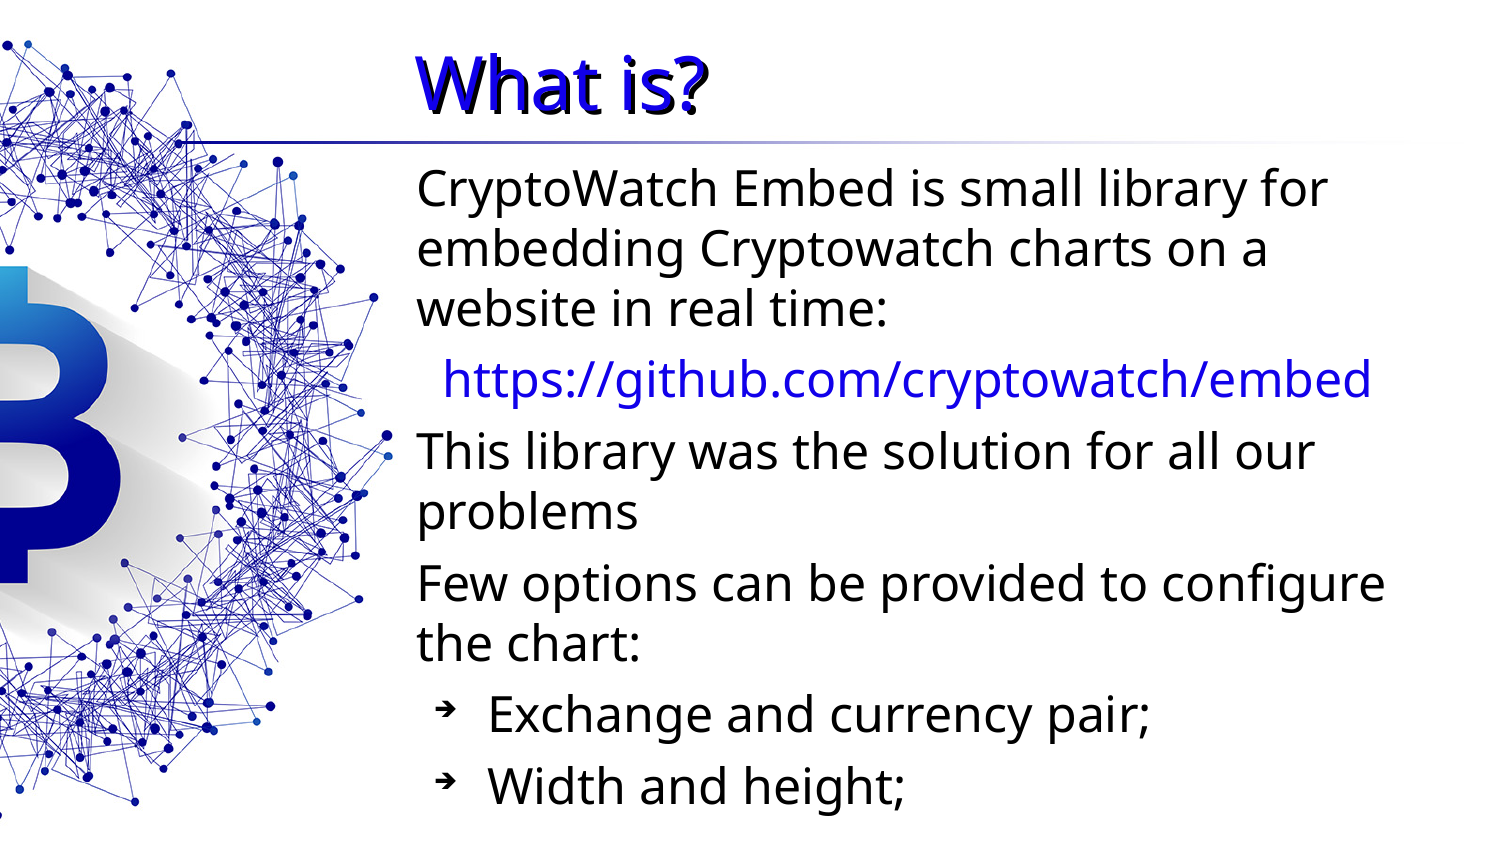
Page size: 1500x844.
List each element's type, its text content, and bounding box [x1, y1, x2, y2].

picture [0, 0, 1500, 844]
title What is? [399, 21, 1427, 141]
list CryptoWatch Embed is small library for embedding Cryptowatch charts on a website in real time: https://github.com/cryptowatch/embed This library was the solution for all our problems Few options can be provided to configure the chart: Exchange and currency pair; Width and height; [401, 148, 1429, 725]
